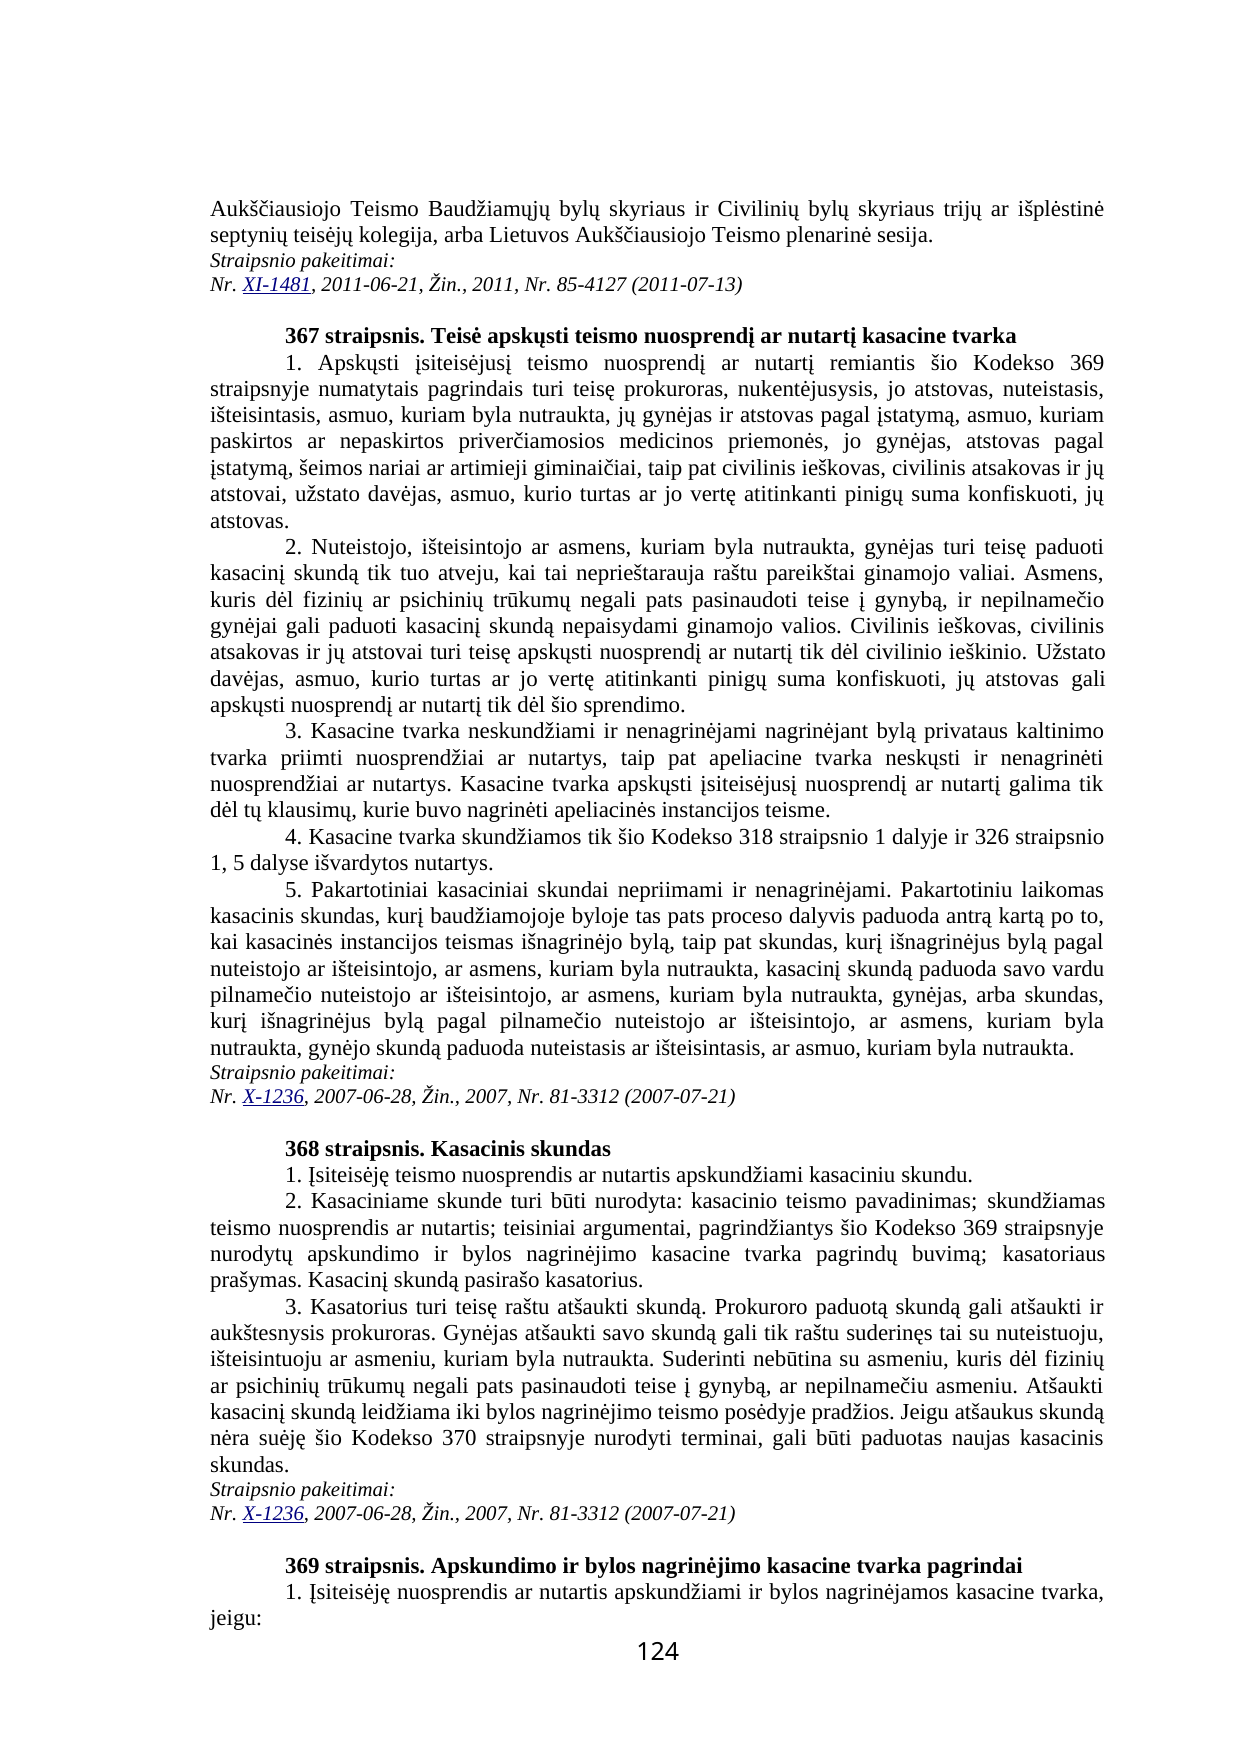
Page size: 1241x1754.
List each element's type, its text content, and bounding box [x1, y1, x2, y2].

text 2. Kasaciniame skunde turi būti nurodyta: kasacinio teismo pavadinimas; skundžiamas teismo nuosprendis ar nutartis; teisiniai argumentai, pagrindžiantys šio Kodekso 369 straipsnyje nurodytų apskundimo ir bylos nagrinėjimo kasacine tvarka pagrindų buvimą; kasatoriaus prašymas. Kasacinį skundą pasirašo kasatorius. [210, 1187, 1106, 1293]
text 1. Įsiteisėję teismo nuosprendis ar nutartis apskundžiami kasaciniu skundu. [210, 1161, 1106, 1187]
text 5. Pakartotiniai kasaciniai skundai nepriimami ir nenagrinėjami. Pakartotiniu laikomas kasacinis skundas, kurį baudžiamojoje byloje tas pats proceso dalyvis paduoda antrą kartą po to, kai kasacinės instancijos teismas išnagrinėjo bylą, taip pat skundas, kurį išnagrinėjus bylą pagal nuteistojo ar išteisintojo, ar asmens, kuriam byla nutraukta, kasacinį skundą paduoda savo vardu pilnamečio nuteistojo ar išteisintojo, ar asmens, kuriam byla nutraukta, gynėjas, arba skundas, kurį išnagrinėjus bylą pagal pilnamečio nuteistojo ar išteisintojo, ar asmens, kuriam byla nutraukta, gynėjo skundą paduoda nuteistasis ar išteisintasis, ar asmuo, kuriam byla nutraukta. [210, 876, 1106, 1060]
text Straipsnio pakeitimai: [210, 248, 1106, 272]
text Nr. X-1236, 2007-06-28, Žin., 2007, Nr. 81-3312 (2007-07-21) [210, 1084, 1106, 1108]
text 1. Apskųsti įsiteisėjusį teismo nuosprendį ar nutartį remiantis šio Kodekso 369 straipsnyje numatytais pagrindais turi teisę prokuroras, nukentėjusysis, jo atstovas, nuteistasis, išteisintasis, asmuo, kuriam byla nutraukta, jų gynėjas ir atstovas pagal įstatymą, asmuo, kuriam paskirtos ar nepaskirtos priverčiamosios medicinos priemonės, jo gynėjas, atstovas pagal įstatymą, šeimos nariai ar artimieji giminaičiai, taip pat civilinis ieškovas, civilinis atsakovas ir jų atstovai, užstato davėjas, asmuo, kurio turtas ar jo vertę atitinkanti pinigų suma konfiskuoti, jų atstovas. [210, 348, 1106, 533]
text Straipsnio pakeitimai: [210, 1060, 1106, 1084]
text 3. Kasatorius turi teisę raštu atšaukti skundą. Prokuroro paduotą skundą gali atšaukti ir aukštesnysis prokuroras. Gynėjas atšaukti savo skundą gali tik raštu suderinęs tai su nuteistuoju, išteisintuoju ar asmeniu, kuriam byla nutraukta. Suderinti nebūtina su asmeniu, kuris dėl fizinių ar psichinių trūkumų negali pats pasinaudoti teise į gynybą, ar nepilnamečiu asmeniu. Atšaukti kasacinį skundą leidžiama iki bylos nagrinėjimo teismo posėdyje pradžios. Jeigu atšaukus skundą nėra suėję šio Kodekso 370 straipsnyje nurodyti terminai, gali būti paduotas naujas kasacinis skundas. [210, 1293, 1106, 1477]
text Straipsnio pakeitimai: [210, 1477, 1106, 1501]
text 1. Įsiteisėję nuosprendis ar nutartis apskundžiami ir bylos nagrinėjamos kasacine tvarka, jeigu: [210, 1578, 1106, 1631]
text 367 straipsnis. Teisė apskųsti teismo nuosprendį ar nutartį kasacine tvarka [210, 322, 1106, 348]
text 2. Nuteistojo, išteisintojo ar asmens, kuriam byla nutraukta, gynėjas turi teisę paduoti kasacinį skundą tik tuo atveju, kai tai neprieštarauja raštu pareikštai ginamojo valiai. Asmens, kuris dėl fizinių ar psichinių trūkumų negali pats pasinaudoti teise į gynybą, ir nepilnamečio gynėjai gali paduoti kasacinį skundą nepaisydami ginamojo valios. Civilinis ieškovas, civilinis atsakovas ir jų atstovai turi teisę apskųsti nuosprendį ar nutartį tik dėl civilinio ieškinio. Užstato davėjas, asmuo, kurio turtas ar jo vertę atitinkanti pinigų suma konfiskuoti, jų atstovas gali apskųsti nuosprendį ar nutartį tik dėl šio sprendimo. [210, 533, 1106, 717]
text Aukščiausiojo Teismo Baudžiamųjų bylų skyriaus ir Civilinių bylų skyriaus trijų ar išplėstinė septynių teisėjų kolegija, arba Lietuvos Aukščiausiojo Teismo plenarinė sesija. [210, 195, 1106, 248]
text 369 straipsnis. Apskundimo ir bylos nagrinėjimo kasacine tvarka pagrindai [210, 1552, 1106, 1578]
text Nr. X-1236, 2007-06-28, Žin., 2007, Nr. 81-3312 (2007-07-21) [210, 1501, 1106, 1525]
text 3. Kasacine tvarka neskundžiami ir nenagrinėjami nagrinėjant bylą privataus kaltinimo tvarka priimti nuosprendžiai ar nutartys, taip pat apeliacine tvarka neskųsti ir nenagrinėti nuosprendžiai ar nutartys. Kasacine tvarka apskųsti įsiteisėjusį nuosprendį ar nutartį galima tik dėl tų klausimų, kurie buvo nagrinėti apeliacinės instancijos teisme. [210, 717, 1106, 823]
text 368 straipsnis. Kasacinis skundas [210, 1134, 1106, 1161]
text 4. Kasacine tvarka skundžiamos tik šio Kodekso 318 straipsnio 1 dalyje ir 326 straipsnio 1, 5 dalyse išvardytos nutartys. [210, 823, 1106, 876]
text Nr. XI-1481, 2011-06-21, Žin., 2011, Nr. 85-4127 (2011-07-13) [210, 272, 1106, 296]
